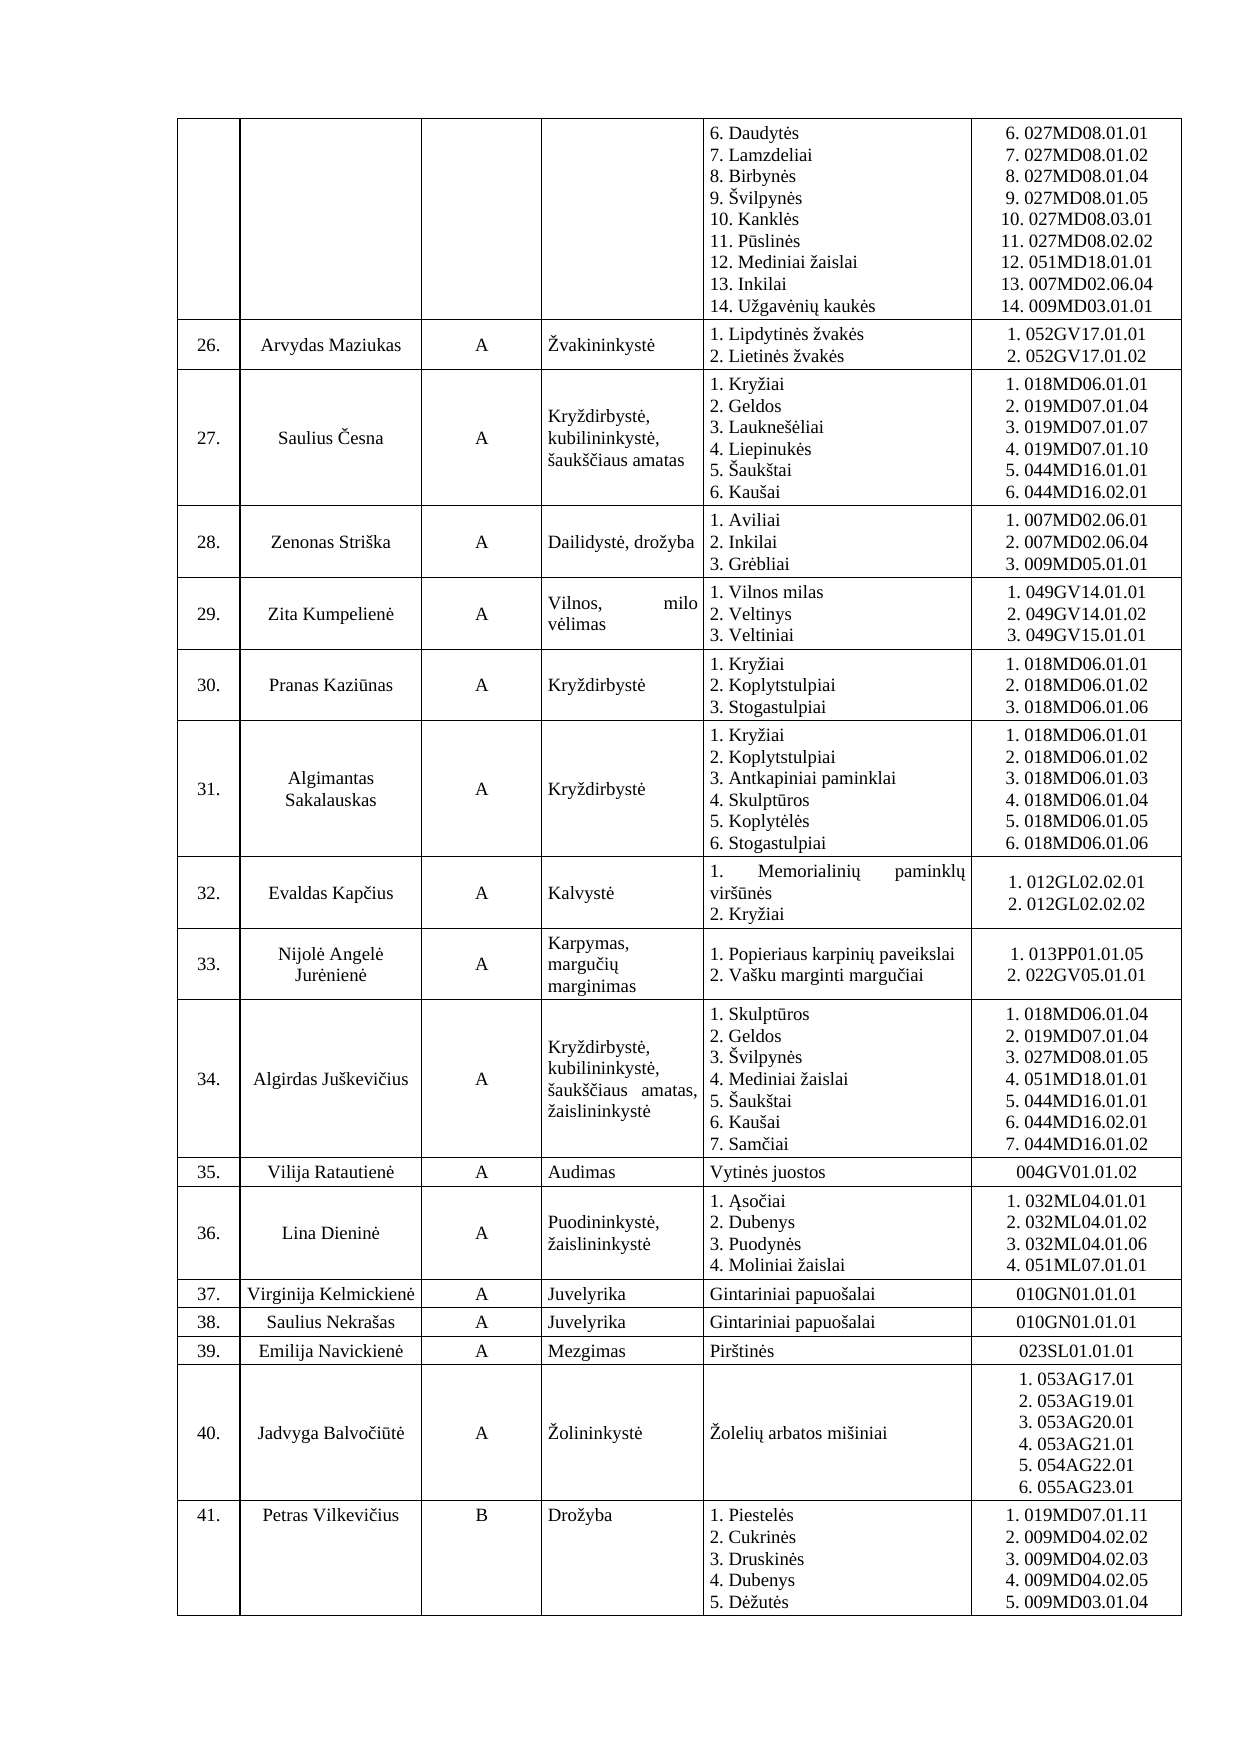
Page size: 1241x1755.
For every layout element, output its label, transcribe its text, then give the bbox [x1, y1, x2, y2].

table_cell 1. Aviliai 2. Inkilai 3. Grėbliai [704, 506, 971, 577]
table_cell 30. [178, 650, 239, 720]
table_cell 1. 007MD02.06.01 2. 007MD02.06.04 3. 009MD05.01.01 [972, 506, 1181, 577]
table_cell A [422, 721, 541, 856]
table_cell 1. 018MD06.01.01 2. 018MD06.01.02 3. 018MD06.01.03 4. 018MD06.01.04 5. 018MD06.01.05 6. 018MD06.01.06 [972, 721, 1181, 856]
table_cell Nijolė Angelė Jurėnienė [241, 929, 421, 999]
table_cell A [422, 1337, 541, 1364]
table_cell A [422, 506, 541, 577]
table_cell 27. [178, 370, 239, 505]
table_cell A [422, 650, 541, 720]
table_cell Kryždirbystė [542, 721, 703, 856]
table_cell [1182, 928, 1240, 999]
table_cell 38. [178, 1308, 239, 1336]
table_cell Karpymas, margučių marginimas [542, 929, 703, 999]
table_cell A [422, 370, 541, 505]
table_cell [1182, 1500, 1240, 1615]
table_cell 1. Popieriaus karpinių paveikslai 2. Vašku marginti margučiai [704, 929, 971, 999]
table_cell Puodininkystė, žaislininkystė [542, 1187, 703, 1279]
table_cell 1. 019MD07.01.11 2. 009MD04.02.02 3. 009MD04.02.03 4. 009MD04.02.05 5. 009MD03.01.04 [972, 1501, 1181, 1615]
table_cell [1182, 577, 1240, 648]
table_cell 26. [178, 320, 239, 369]
table_cell Drožyba [542, 1501, 703, 1615]
table_cell Žolininkystė [542, 1365, 703, 1500]
table_cell Juvelyrika [542, 1280, 703, 1307]
table_cell [1182, 649, 1240, 720]
table_cell 1. Vilnos milas 2. Veltinys 3. Veltiniai [704, 578, 971, 648]
table_cell [1182, 1186, 1240, 1279]
table_cell 39. [178, 1337, 239, 1364]
table_cell A [422, 929, 541, 999]
table_cell 33. [178, 929, 239, 999]
table_cell Evaldas Kapčius [241, 857, 421, 928]
table_cell Žolelių arbatos mišiniai [704, 1365, 971, 1500]
table_cell 40. [178, 1365, 239, 1500]
table_cell 1. Kryžiai 2. Koplytstulpiai 3. Antkapiniai paminklai 4. Skulptūros 5. Koplytėlės 6. Stogastulpiai [704, 721, 971, 856]
table_cell [1182, 1279, 1240, 1307]
table_cell 1. Ąsočiai 2. Dubenys 3. Puodynės 4. Moliniai žaislai [704, 1187, 971, 1279]
table_cell B [422, 1501, 541, 1615]
table_cell Kalvystė [542, 857, 703, 928]
table_cell Saulius Nekrašas [241, 1308, 421, 1336]
table_cell 1. 013PP01.01.05 2. 022GV05.01.01 [972, 929, 1181, 999]
table_cell 004GV01.01.02 [972, 1158, 1181, 1186]
table_cell Pranas Kaziūnas [241, 650, 421, 720]
table_cell [1182, 369, 1240, 505]
table_cell 1. Memorialinių paminklų viršūnės 2. Kryžiai [704, 857, 971, 928]
table_cell [1182, 1364, 1240, 1500]
table_cell Petras Vilkevičius [241, 1501, 421, 1615]
table_cell A [422, 1365, 541, 1500]
table_cell A [422, 857, 541, 928]
table_cell Algirdas Juškevičius [241, 1000, 421, 1157]
table_cell 1. 052GV17.01.01 2. 052GV17.01.02 [972, 320, 1181, 369]
table_cell Kryždirbystė [542, 650, 703, 720]
table_cell 1. Skulptūros 2. Geldos 3. Švilpynės 4. Mediniai žaislai 5. Šaukštai 6. Kaušai 7. Samčiai [704, 1000, 971, 1157]
table_cell 6. Daudytės 7. Lamzdeliai 8. Birbynės 9. Švilpynės 10. Kanklės 11. Pūslinės 12. Mediniai žaislai 13. Inkilai 14. Užgavėnių kaukės [704, 119, 971, 319]
table_cell Dailidystė, drožyba [542, 506, 703, 577]
table_cell Vilija Ratautienė [241, 1158, 421, 1186]
table_cell Gintariniai papuošalai [704, 1308, 971, 1336]
table_cell A [422, 578, 541, 648]
table_cell 32. [178, 857, 239, 928]
table_cell 1. 053AG17.01 2. 053AG19.01 3. 053AG20.01 4. 053AG21.01 5. 054AG22.01 6. 055AG23.01 [972, 1365, 1181, 1500]
table_cell 6. 027MD08.01.01 7. 027MD08.01.02 8. 027MD08.01.04 9. 027MD08.01.05 10. 027MD08.03.01 11. 027MD08.02.02 12. 051MD18.01.01 13. 007MD02.06.04 14. 009MD03.01.01 [972, 119, 1181, 319]
table_cell A [422, 1187, 541, 1279]
table_cell A [422, 1308, 541, 1336]
table_cell [178, 119, 239, 319]
table_cell 1. Piestelės 2. Cukrinės 3. Druskinės 4. Dubenys 5. Dėžutės [704, 1501, 971, 1615]
table_cell [1182, 1157, 1240, 1186]
table_cell Pirštinės [704, 1337, 971, 1364]
table_cell A [422, 1000, 541, 1157]
table_cell [1182, 1307, 1240, 1336]
table_cell 28. [178, 506, 239, 577]
table_cell Gintariniai papuošalai [704, 1280, 971, 1307]
table_cell Virginija Kelmickienė [241, 1280, 421, 1307]
table_cell 29. [178, 578, 239, 648]
table_cell 023SL01.01.01 [972, 1337, 1181, 1364]
table_cell 1. Lipdytinės žvakės 2. Lietinės žvakės [704, 320, 971, 369]
table_cell 1. 018MD06.01.01 2. 019MD07.01.04 3. 019MD07.01.07 4. 019MD07.01.10 5. 044MD16.01.01 6. 044MD16.02.01 [972, 370, 1181, 505]
table_cell 1. 032ML04.01.01 2. 032ML04.01.02 3. 032ML04.01.06 4. 051ML07.01.01 [972, 1187, 1181, 1279]
table_cell 1. Kryžiai 2. Koplytstulpiai 3. Stogastulpiai [704, 650, 971, 720]
table_cell Zita Kumpelienė [241, 578, 421, 648]
table_cell [1182, 856, 1240, 928]
table_cell [542, 119, 703, 319]
table_cell 37. [178, 1280, 239, 1307]
table_cell 1. 018MD06.01.01 2. 018MD06.01.02 3. 018MD06.01.06 [972, 650, 1181, 720]
table_cell [1182, 999, 1240, 1157]
table_cell 41. [178, 1501, 239, 1615]
table_cell Saulius Česna [241, 370, 421, 505]
table_cell 35. [178, 1158, 239, 1186]
table_cell [241, 119, 421, 319]
table_cell Jadvyga Balvočiūtė [241, 1365, 421, 1500]
table_cell 010GN01.01.01 [972, 1280, 1181, 1307]
table_cell Mezgimas [542, 1337, 703, 1364]
table_cell Vilnos, milo vėlimas [542, 578, 703, 648]
table_cell Kryždirbystė, kubilininkystė, šaukščiaus amatas [542, 370, 703, 505]
table_cell Zenonas Striška [241, 506, 421, 577]
table_cell 1. 018MD06.01.04 2. 019MD07.01.04 3. 027MD08.01.05 4. 051MD18.01.01 5. 044MD16.01.01 6. 044MD16.02.01 7. 044MD16.01.02 [972, 1000, 1181, 1157]
table_cell 34. [178, 1000, 239, 1157]
table_cell Algimantas Sakalauskas [241, 721, 421, 856]
table_cell 010GN01.01.01 [972, 1308, 1181, 1336]
table_cell [1182, 1336, 1240, 1364]
table_cell A [422, 320, 541, 369]
table_cell Lina Dieninė [241, 1187, 421, 1279]
table_cell Arvydas Maziukas [241, 320, 421, 369]
table_cell [422, 119, 541, 319]
table_cell Emilija Navickienė [241, 1337, 421, 1364]
table_cell Audimas [542, 1158, 703, 1186]
table_cell 36. [178, 1187, 239, 1279]
table_cell Žvakininkystė [542, 320, 703, 369]
table_cell 31. [178, 721, 239, 856]
table_cell Vytinės juostos [704, 1158, 971, 1186]
table_cell 1. 049GV14.01.01 2. 049GV14.01.02 3. 049GV15.01.01 [972, 578, 1181, 648]
table_cell Juvelyrika [542, 1308, 703, 1336]
table_cell [1182, 720, 1240, 856]
table_cell [1182, 118, 1240, 319]
table_cell 1. Kryžiai 2. Geldos 3. Lauknešėliai 4. Liepinukės 5. Šaukštai 6. Kaušai [704, 370, 971, 505]
table_cell Kryždirbystė, kubilininkystė, šaukščiaus amatas, žaislininkystė [542, 1000, 703, 1157]
table_cell [1182, 505, 1240, 577]
table_cell [1182, 319, 1240, 369]
table_cell A [422, 1280, 541, 1307]
table_cell A [422, 1158, 541, 1186]
table_cell 1. 012GL02.02.01 2. 012GL02.02.02 [972, 857, 1181, 928]
